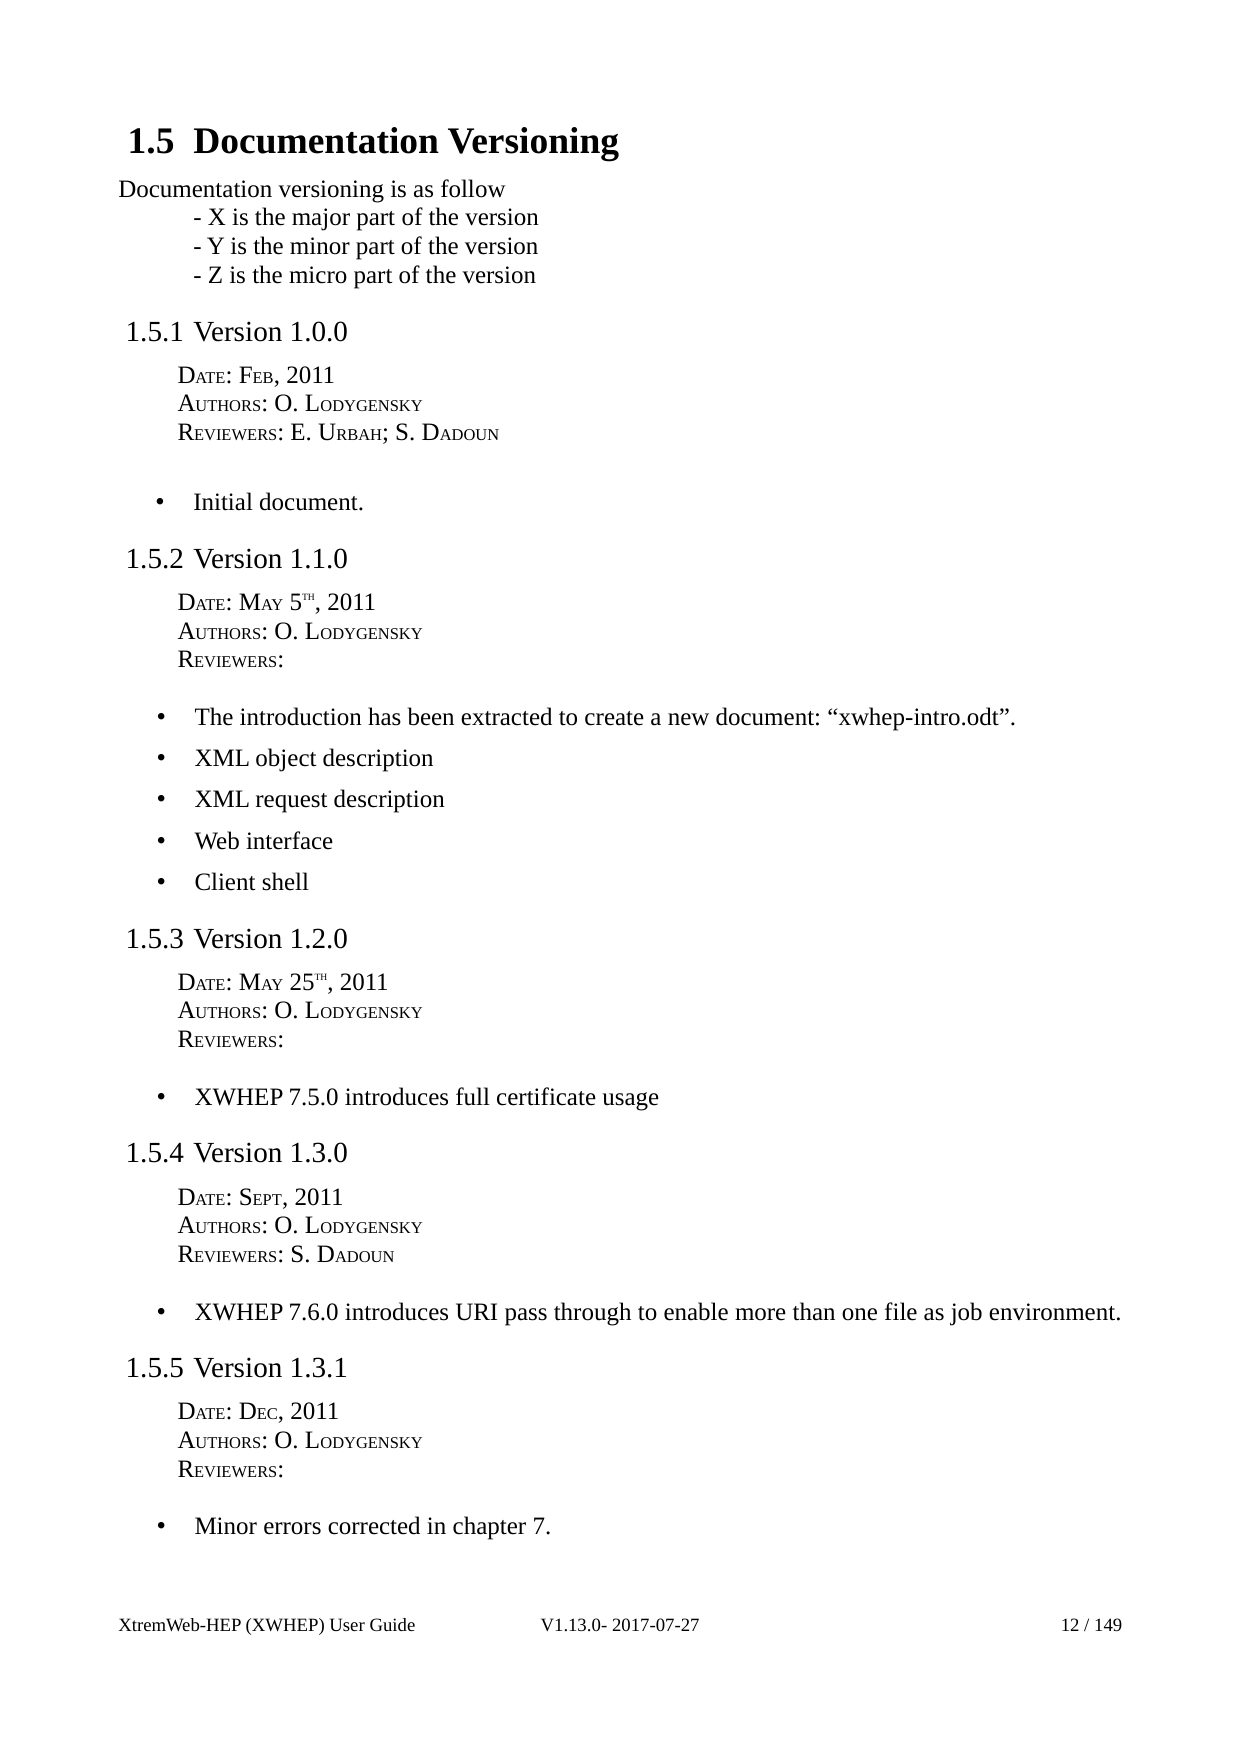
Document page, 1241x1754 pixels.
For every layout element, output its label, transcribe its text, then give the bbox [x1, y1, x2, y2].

list Minor errors corrected in chapter 7. [157, 1511, 1122, 1540]
text Date: Feb, 2011 [177, 360, 1122, 388]
text Reviewers: [177, 644, 1122, 673]
text - Z is the micro part of the version [118, 260, 1122, 289]
text Documentation versioning is as follow [118, 174, 1122, 202]
list Web interface [157, 826, 1122, 854]
text Authors: O. Lodygensky [177, 388, 1122, 417]
subtitle Documentation Versioning [118, 118, 1122, 161]
text Authors: O. Lodygensky [177, 996, 1122, 1024]
text Authors: O. Lodygensky [177, 616, 1122, 644]
subtitle Version 1.3.0 [118, 1136, 1122, 1169]
subtitle Version 1.2.0 [118, 921, 1122, 954]
text Authors: O. Lodygensky [177, 1425, 1122, 1454]
text Authors: O. Lodygensky [177, 1210, 1122, 1239]
subtitle Version 1.1.0 [118, 541, 1122, 574]
subtitle Version 1.0.0 [118, 314, 1122, 347]
text Date: Dec, 2011 [177, 1396, 1122, 1425]
list XML object description [157, 743, 1122, 772]
list XWHEP 7.6.0 introduces URI pass through to enable more than one file as job environment. [157, 1297, 1122, 1325]
text Date: May 25th, 2011 [177, 967, 1122, 996]
list Initial document. [156, 487, 1122, 516]
list XWHEP 7.5.0 introduces full certificate usage [157, 1082, 1122, 1111]
text Date: May 5th, 2011 [177, 587, 1122, 616]
text Reviewers: [177, 1454, 1122, 1483]
text Reviewers: E. Urbah; S. Dadoun [177, 417, 1122, 446]
text - Y is the minor part of the version [118, 231, 1122, 260]
list Client shell [157, 867, 1122, 896]
text - X is the major part of the version [118, 202, 1122, 231]
text Reviewers: [177, 1024, 1122, 1053]
list XML request description [157, 784, 1122, 813]
list The introduction has been extracted to create a new document: “xwhep-intro.odt”. [157, 702, 1122, 731]
text Date: Sept, 2011 [177, 1182, 1122, 1210]
text Reviewers: S. Dadoun [177, 1239, 1122, 1268]
subtitle Version 1.3.1 [118, 1350, 1122, 1384]
